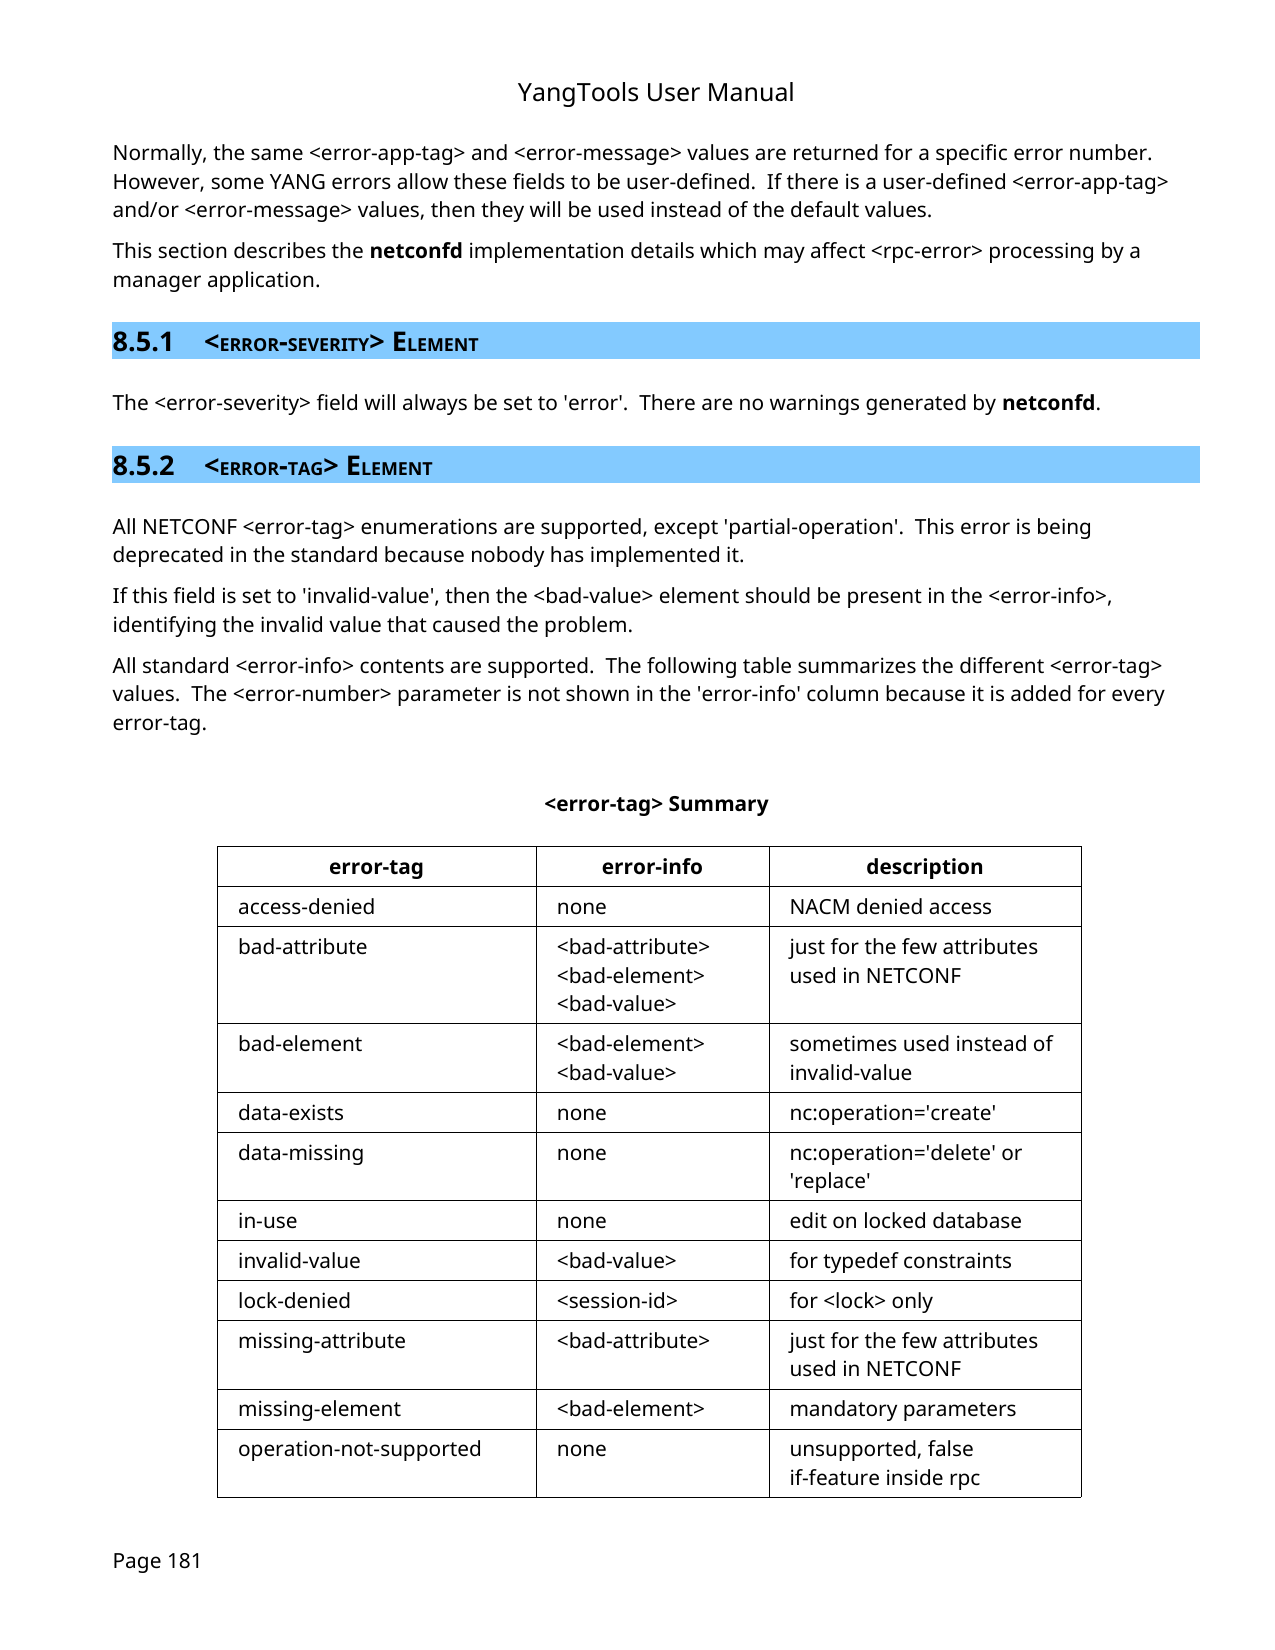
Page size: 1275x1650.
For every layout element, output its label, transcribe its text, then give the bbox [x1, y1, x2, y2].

table_cell none [537, 1133, 769, 1200]
table_cell just for the few attributes used in NETCONF [770, 1321, 1081, 1389]
table_cell for <lock> only [770, 1281, 1081, 1320]
text This section describes the netconfd implementation details which may affect <rpc-error> processing by a manager application. [112, 236, 1200, 293]
table_cell sometimes used instead of invalid-value [770, 1024, 1081, 1092]
text All NETCONF <error-tag> enumerations are supported, except 'partial-operation'. This error is being deprecated in the standard because nobody has implemented it. [112, 512, 1200, 569]
table_cell missing-attribute [218, 1321, 536, 1389]
table_cell <bad-value> [537, 1241, 769, 1280]
table_cell none [537, 887, 769, 926]
text Normally, the same <error-app-tag> and <error-message> values are returned for a specific error number. However, some YANG errors allow these fields to be user-defined. If there is a user-defined <error-app-tag> and/or <error-message> values, then they will be used instead of the default values. [112, 138, 1200, 224]
table_cell nc:operation='create' [770, 1093, 1081, 1132]
text If this field is set to 'invalid-value', then the <bad-value> element should be present in the <error-info>, identifying the invalid value that caused the problem. [112, 581, 1200, 638]
table_cell access-denied [218, 887, 536, 926]
table_header error-tag [218, 847, 536, 886]
table_cell <bad-attribute> <bad-element> <bad-value> [537, 927, 769, 1023]
table_cell in-use [218, 1201, 536, 1240]
table_cell bad-element [218, 1024, 536, 1092]
table_cell none [537, 1093, 769, 1132]
text The <error-severity> field will always be set to 'error'. There are no warnings generated by netconfd. [112, 388, 1200, 417]
table_cell bad-attribute [218, 927, 536, 1023]
table_cell edit on locked database [770, 1201, 1081, 1240]
subtitle <error-tag> Element [112, 446, 1200, 483]
table_cell unsupported, false if-feature inside rpc [770, 1430, 1081, 1497]
table_cell nc:operation='delete' or 'replace' [770, 1133, 1081, 1200]
table_cell just for the few attributes used in NETCONF [770, 927, 1081, 1023]
table_cell none [537, 1201, 769, 1240]
subtitle <error-tag> Summary [127, 789, 1185, 818]
table_cell <bad-element> [537, 1390, 769, 1429]
subtitle <error-severity> Element [112, 322, 1200, 359]
text All standard <error-info> contents are supported. The following table summarizes the different <error-tag> values. The <error-number> parameter is not shown in the 'error-info' column because it is added for every error-tag. [112, 651, 1200, 736]
table_cell none [537, 1430, 769, 1497]
table_cell <bad-element> <bad-value> [537, 1024, 769, 1092]
table_cell operation-not-supported [218, 1430, 536, 1497]
table_cell <bad-attribute> [537, 1321, 769, 1389]
table_cell missing-element [218, 1390, 536, 1429]
table_cell for typedef constraints [770, 1241, 1081, 1280]
table_header description [770, 847, 1081, 886]
table_cell invalid-value [218, 1241, 536, 1280]
table_cell lock-denied [218, 1281, 536, 1320]
table_cell mandatory parameters [770, 1390, 1081, 1429]
table_cell data-exists [218, 1093, 536, 1132]
table_cell <session-id> [537, 1281, 769, 1320]
table_cell NACM denied access [770, 887, 1081, 926]
table_header error-info [537, 847, 769, 886]
table_cell data-missing [218, 1133, 536, 1200]
